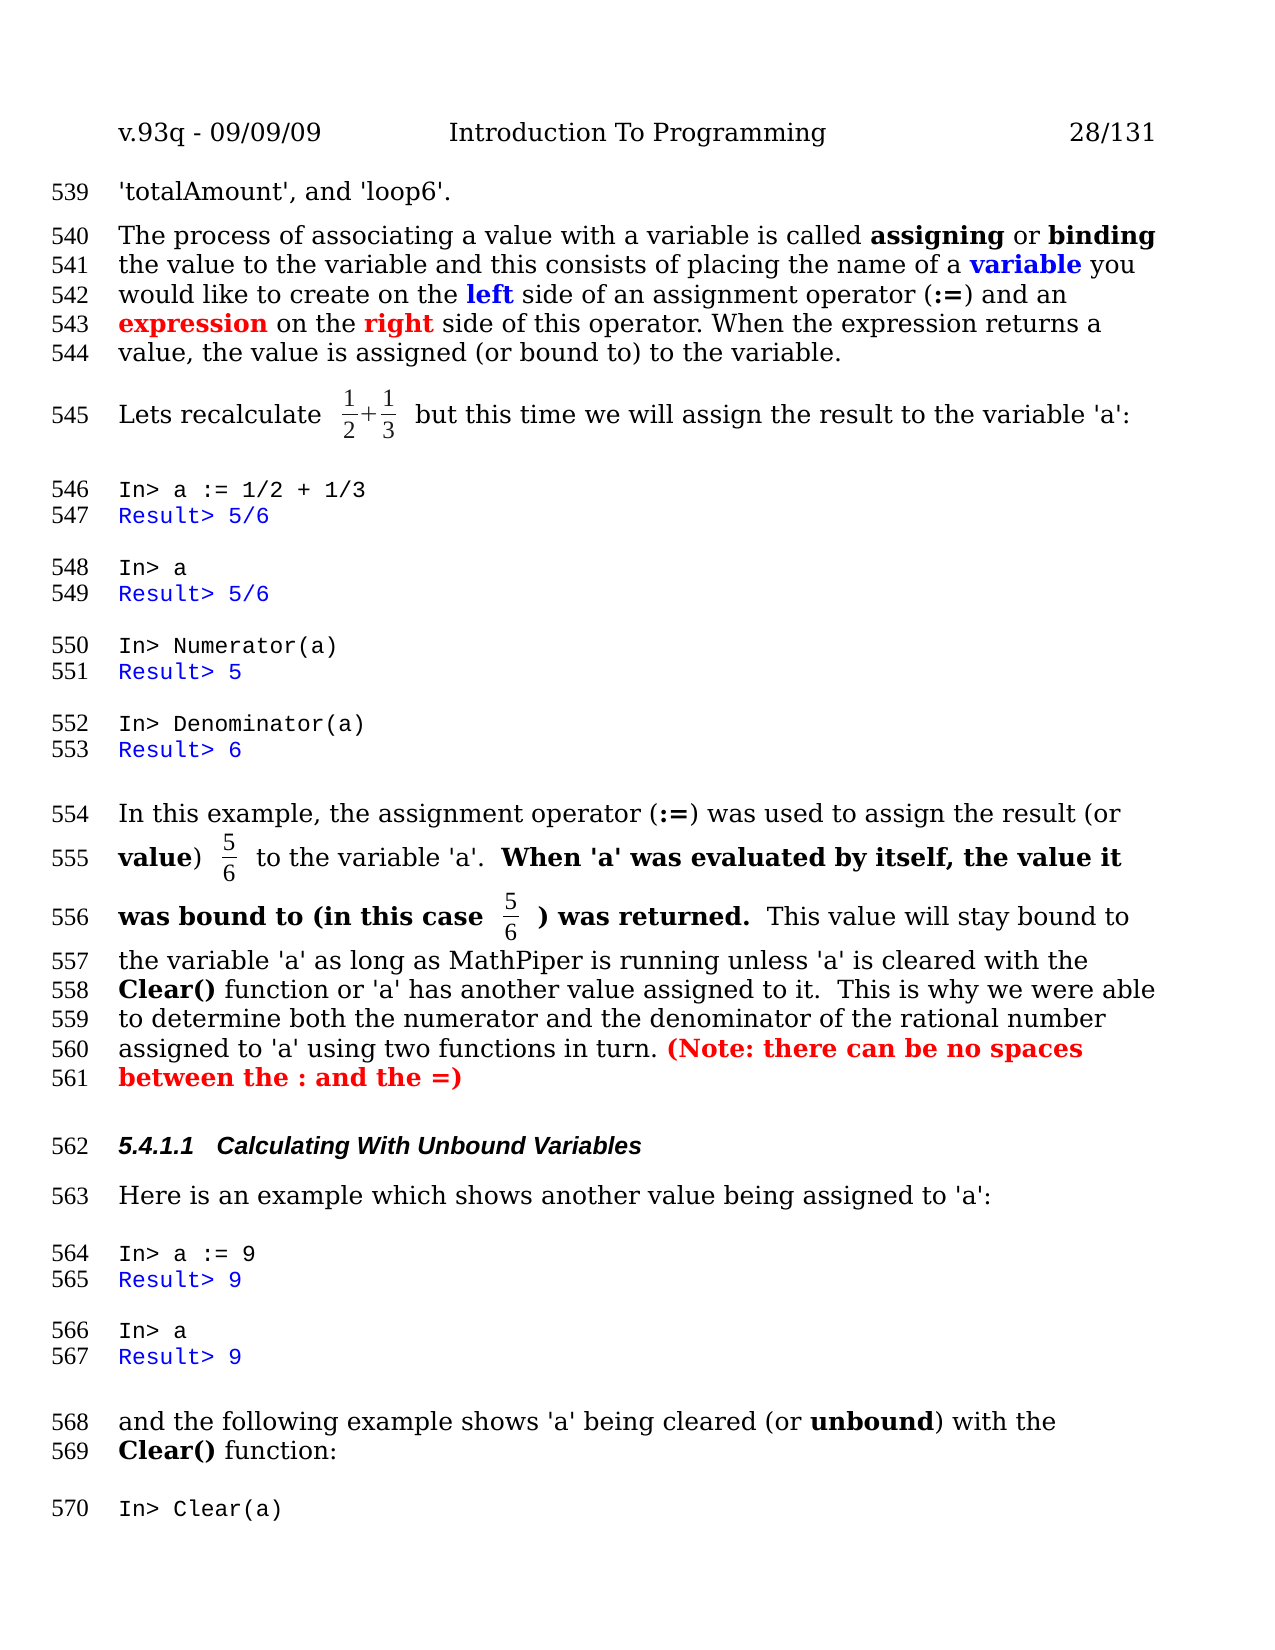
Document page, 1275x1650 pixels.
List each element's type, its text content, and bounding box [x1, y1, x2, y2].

text and the following example shows 'a' being cleared (or unbound) with the Clear() function: [118, 1407, 1157, 1465]
text In> Numerator(a) [118, 634, 1157, 660]
text Result> 9 [118, 1346, 1157, 1372]
text Result> 9 [118, 1268, 1157, 1294]
text Result> 6 [118, 738, 1157, 764]
text In> a [118, 556, 1157, 582]
text In> a := 1/2 + 1/3 [118, 478, 1157, 504]
text The process of associating a value with a variable is called assigning or binding the value to the variable and this consists of placing the name of a variable you would like to create on the left side of an assignment operator (:=) and an expression on the right side of this operator. When the expression returns a value, the value is assigned (or bound to) to the variable. [118, 221, 1157, 368]
text Result> 5/6 [118, 504, 1157, 530]
text Result> 5/6 [118, 582, 1157, 608]
subtitle Calculating With Unbound Variables [118, 1131, 1157, 1160]
text 'totalAmount', and 'loop6'. [118, 177, 1157, 206]
text In> Clear(a) [118, 1497, 1157, 1523]
text Result> 5 [118, 660, 1157, 686]
text Lets recalculatebut this time we will assign the result to the variable 'a': [118, 383, 1157, 447]
text In> a [118, 1320, 1157, 1346]
text In> a := 9 [118, 1242, 1157, 1268]
text Here is an example which shows another value being assigned to 'a': [118, 1181, 1157, 1210]
text In> Denominator(a) [118, 712, 1157, 738]
text In this example, the assignment operator (:=) was used to assign the result (or value)to the variable 'a'. When 'a' was evaluated by itself, the value it was bound to (in this case) was returned. This value will stay bound to the variable 'a' as long as MathPiper is running unless 'a' is cleared with the Clear() function or 'a' has another value assigned to it. This is why we were able to determine both the numerator and the denominator of the rational number assigned to 'a' using two functions in turn. (Note: there can be no spaces between the : and the =) [118, 799, 1157, 1092]
